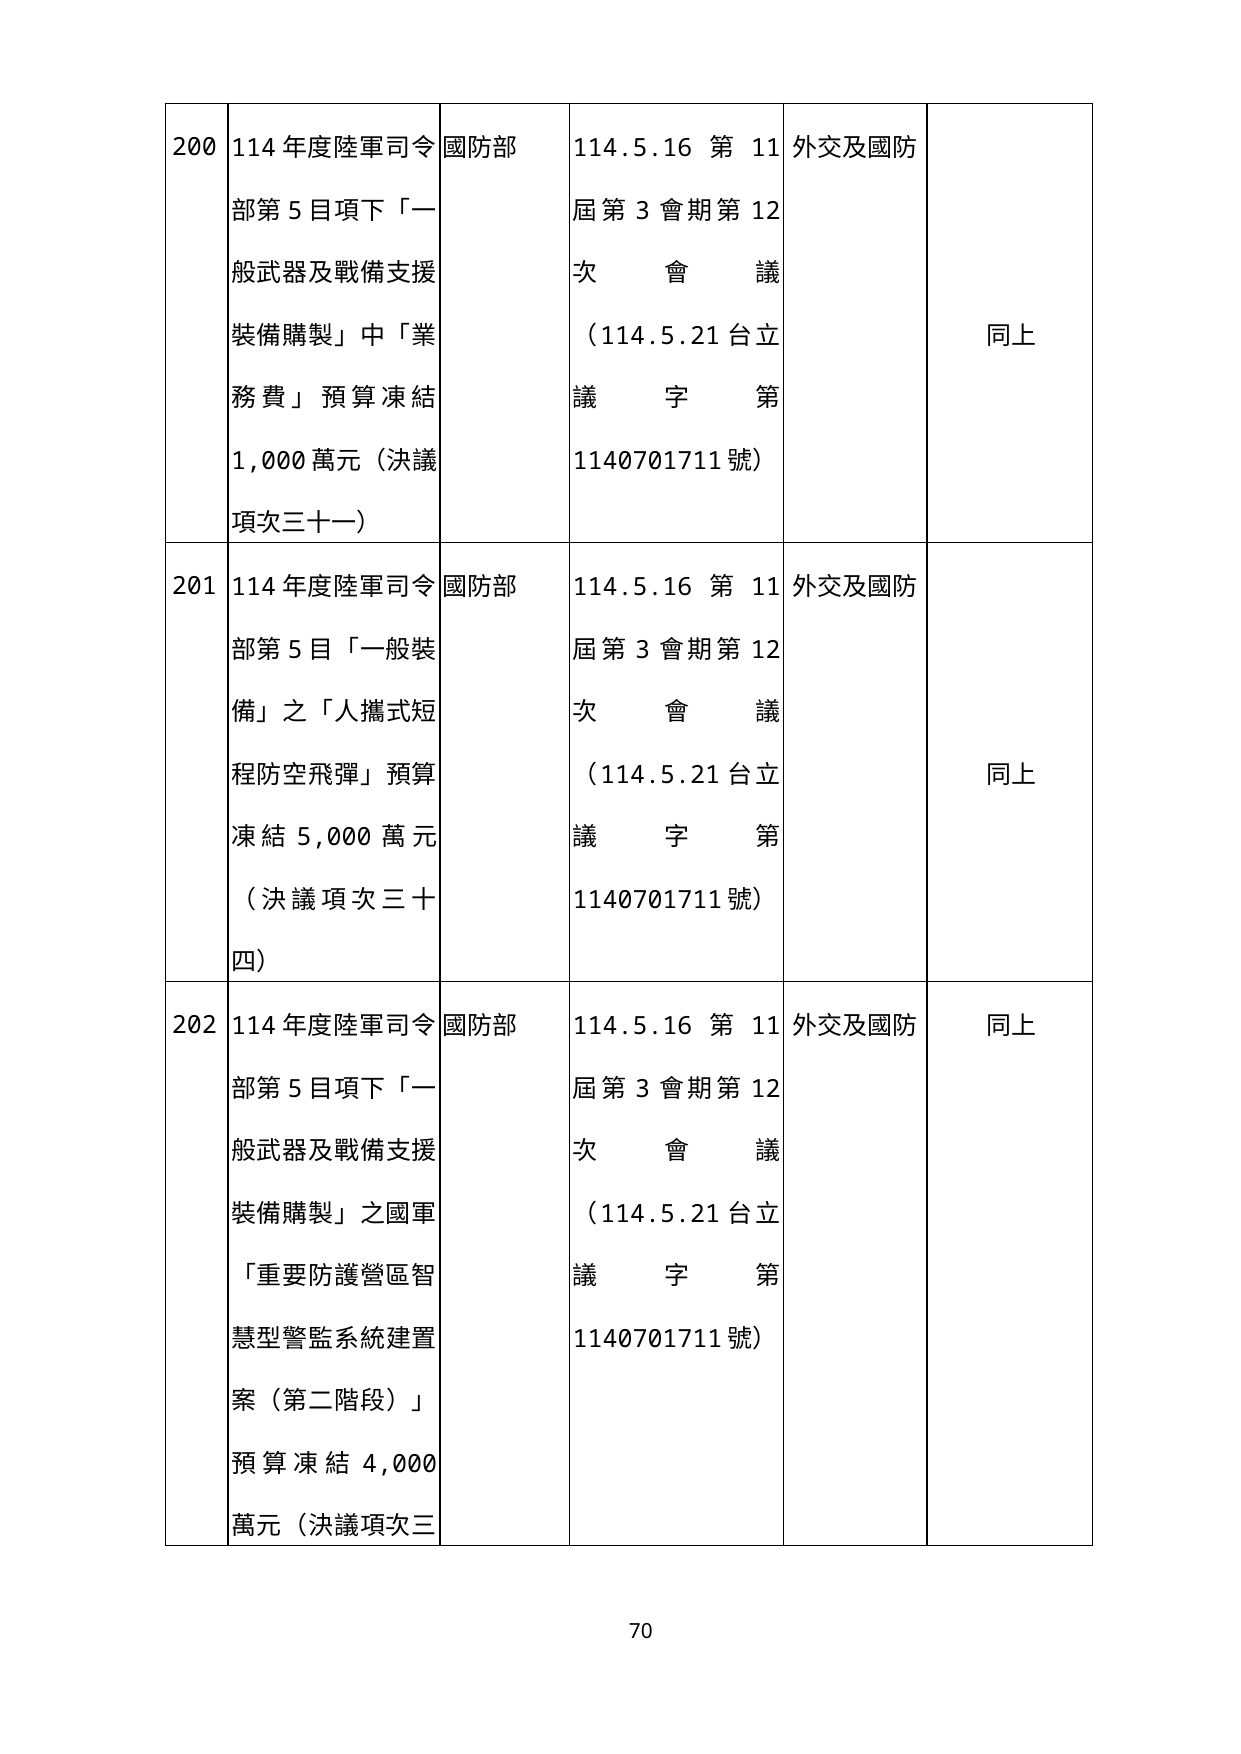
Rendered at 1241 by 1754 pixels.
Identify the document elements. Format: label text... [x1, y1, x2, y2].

table_cell 外交及國防 [784, 543, 926, 981]
table_cell 外交及國防 [784, 104, 926, 542]
table_cell [166, 104, 227, 542]
table_cell 同上 [928, 982, 1092, 1545]
table_cell 114.5.16第11屆第3會期第12次會議（114.5.21台立議字第1140701711號） [570, 982, 783, 1545]
table_cell [166, 982, 227, 1545]
table_cell 114.5.16第11屆第3會期第12次會議（114.5.21台立議字第1140701711號） [570, 543, 783, 981]
table_cell 114年度陸軍司令部第5目「一般裝備」之「人攜式短程防空飛彈」預算凍結5,000萬元（決議項次三十四） [229, 543, 439, 981]
table_cell 同上 [928, 104, 1092, 542]
table_cell 114年度陸軍司令部第5目項下「一般武器及戰備支援裝備購製」中「業務費」預算凍結1,000萬元（決議項次三十一） [229, 104, 439, 542]
table_cell 114年度陸軍司令部第5目項下「一般武器及戰備支援裝備購製」之國軍「重要防護營區智慧型警監系統建置案（第二階段）」預算凍結4,000萬元（決議項次三 [229, 982, 439, 1545]
table_cell [166, 543, 227, 981]
table_cell 外交及國防 [784, 982, 926, 1545]
table_cell 國防部 [441, 104, 569, 542]
table_cell 國防部 [441, 543, 569, 981]
table_cell 114.5.16第11屆第3會期第12次會議（114.5.21台立議字第1140701711號） [570, 104, 783, 542]
table_cell 國防部 [441, 982, 569, 1545]
table_cell 同上 [928, 543, 1092, 981]
